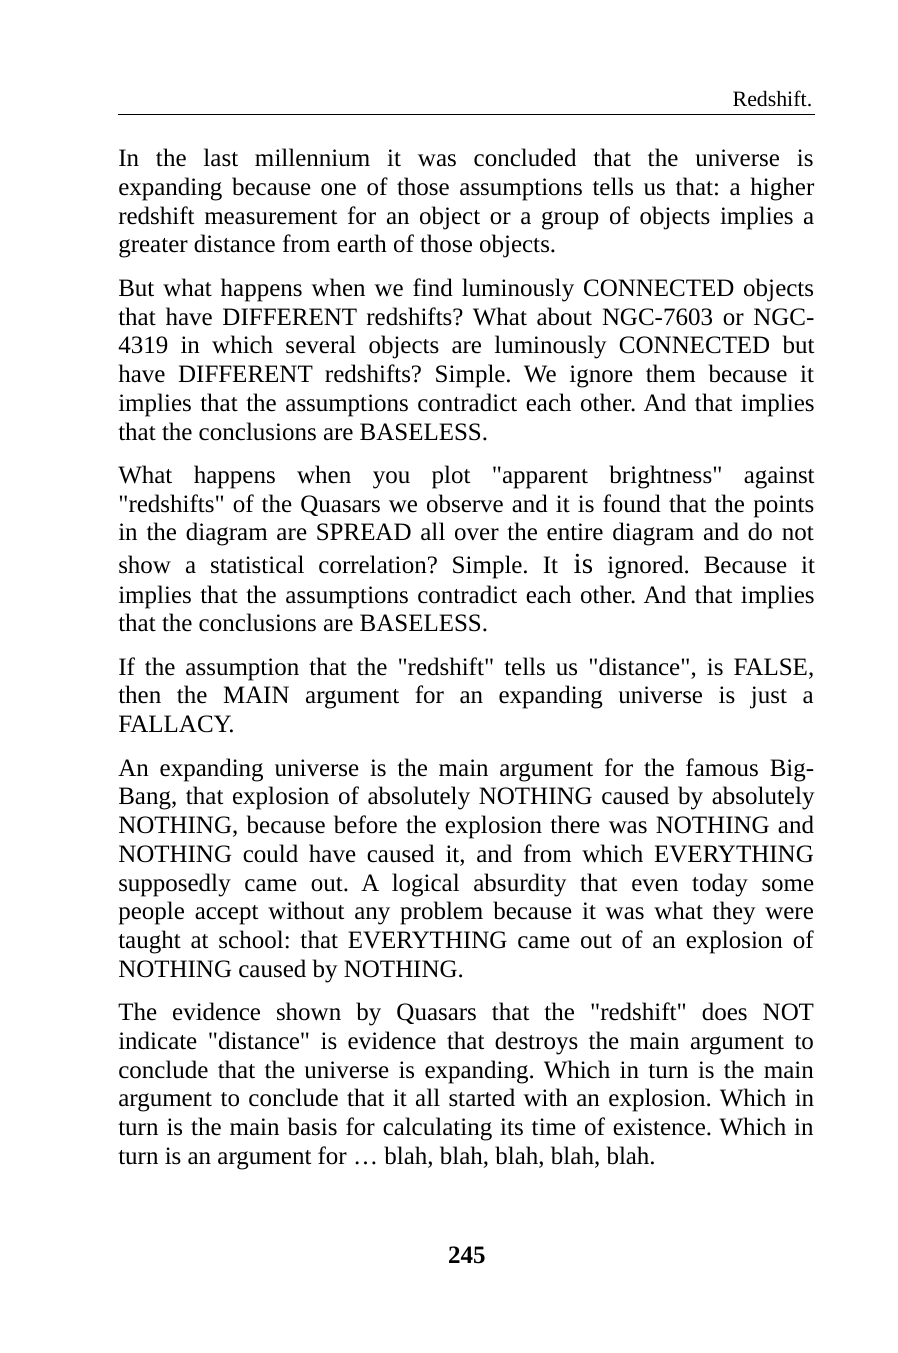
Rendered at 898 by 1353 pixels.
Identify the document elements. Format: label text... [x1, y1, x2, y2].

text What happens when you plot "apparent brightness" against "redshifts" of the Quasars we observe and it is found that the points in the diagram are SPREAD all over the entire diagram and do not show a statistical correlation? Simple. It is ignored. Because it implies that the assumptions contradict each other. And that implies that the conclusions are BASELESS. [118, 460, 815, 637]
text But what happens when we find luminously CONNECTED objects that have DIFFERENT redshifts? What about NGC-7603 or NGC-4319 in which several objects are luminously CONNECTED but have DIFFERENT redshifts? Simple. We ignore them because it implies that the assumptions contradict each other. And that implies that the conclusions are BASELESS. [118, 273, 815, 445]
text The evidence shown by Quasars that the "redshift" does NOT indicate "distance" is evidence that destroys the main argument to conclude that the universe is expanding. Which in turn is the main argument to conclude that it all started with an explosion. Which in turn is the main basis for calculating its time of existence. Which in turn is an argument for … blah, blah, blah, blah, blah. [118, 997, 815, 1170]
text An expanding universe is the main argument for the famous Big-Bang, that explosion of absolutely NOTHING caused by absolutely NOTHING, because before the explosion there was NOTHING and NOTHING could have caused it, and from which EVERYTHING supposedly came out. A logical absurdity that even today some people accept without any problem because it was what they were taught at school: that EVERYTHING came out of an explosion of NOTHING caused by NOTHING. [118, 753, 815, 983]
text In the last millennium it was concluded that the universe is expanding because one of those assumptions tells us that: a higher redshift measurement for an object or a group of objects implies a greater distance from earth of those objects. [118, 143, 815, 258]
text If the assumption that the "redshift" tells us "distance", is FALSE, then the MAIN argument for an expanding universe is just a FALLACY. [118, 652, 815, 738]
